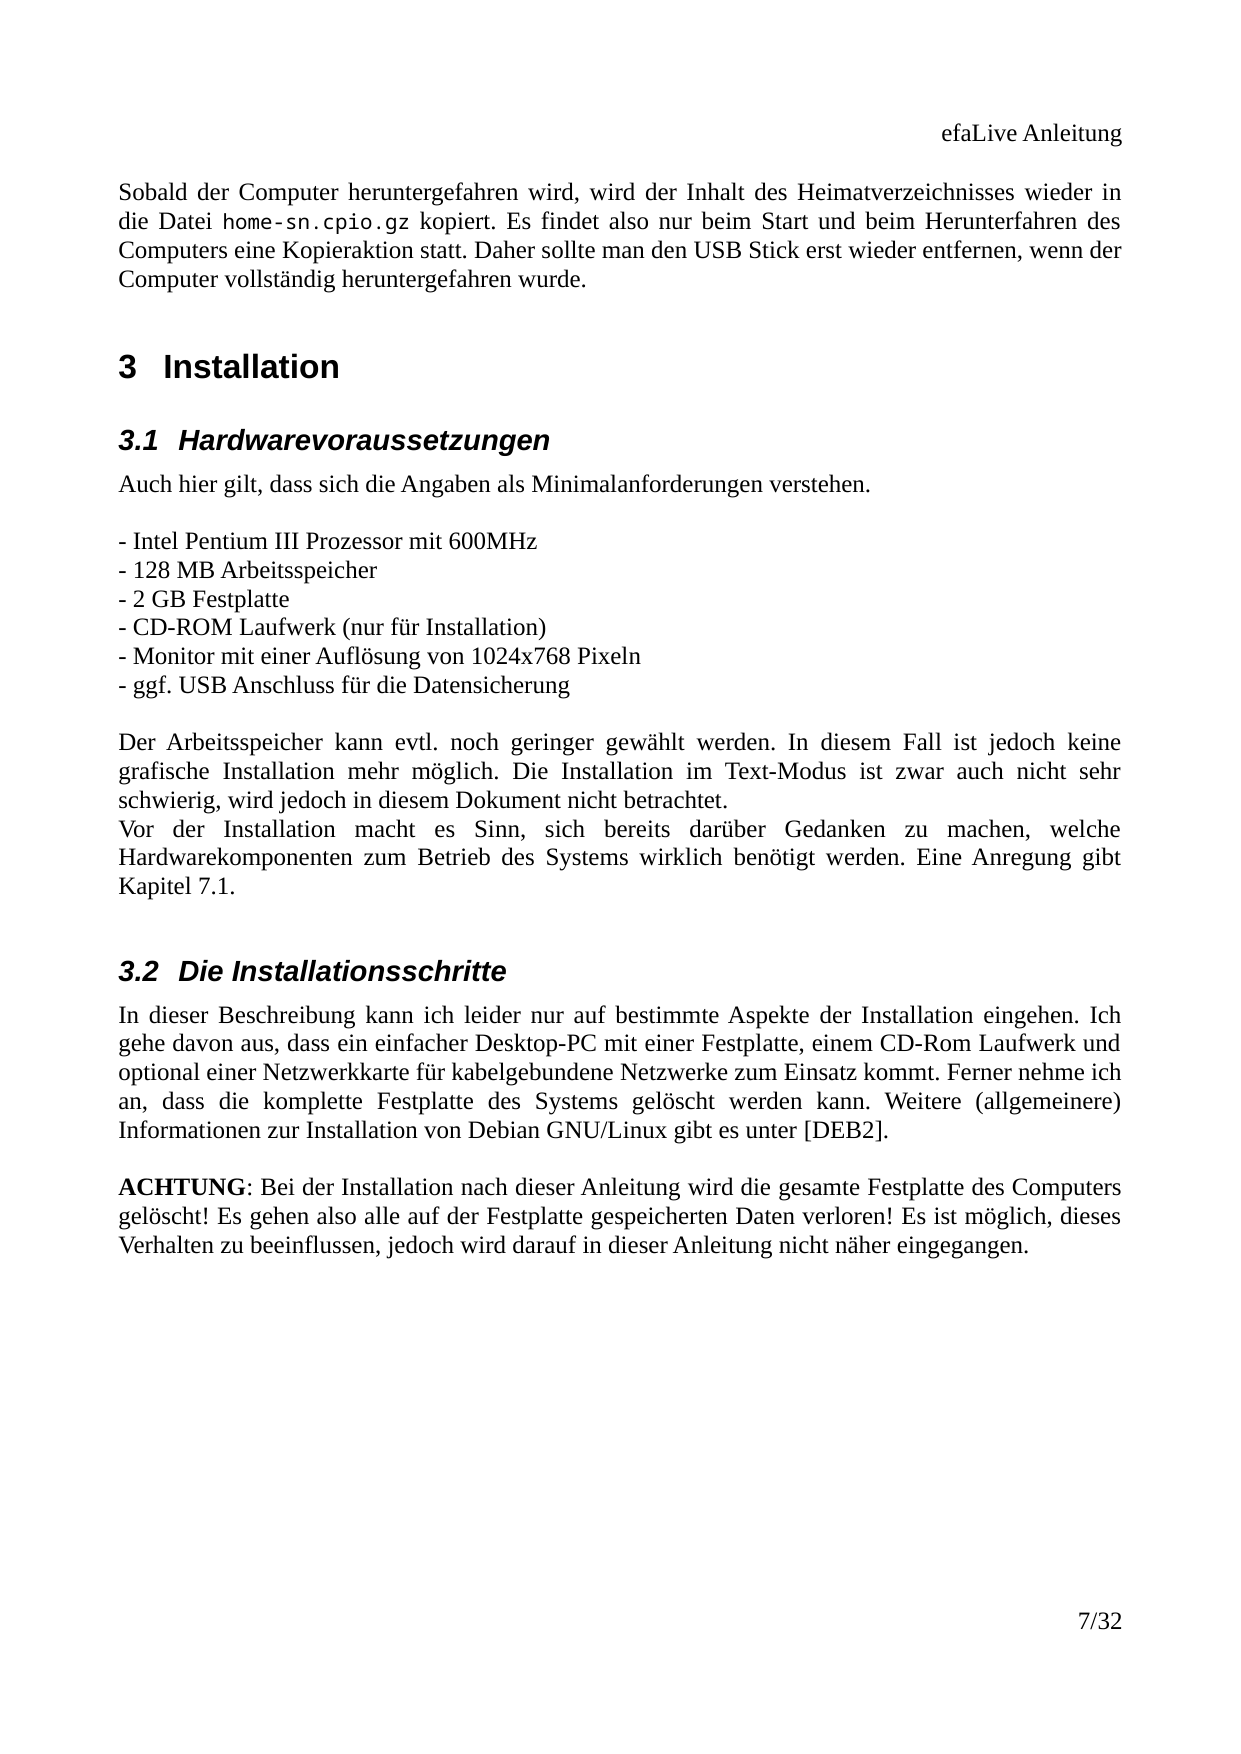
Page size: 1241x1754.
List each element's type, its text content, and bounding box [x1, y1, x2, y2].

text In dieser Beschreibung kann ich leider nur auf bestimmte Aspekte der Installation eingehen. Ich gehe davon aus, dass ein einfacher Desktop-PC mit einer Festplatte, einem CD-Rom Laufwerk und optional einer Netzwerkkarte für kabelgebundene Netzwerke zum Einsatz kommt. Ferner nehme ich an, dass die komplette Festplatte des Systems gelöscht werden kann. Weitere (allgemeinere) Informationen zur Installation von Debian GNU/Linux gibt es unter [DEB2]. [118, 1000, 1122, 1143]
text - 2 GB Festplatte [118, 584, 1122, 612]
subtitle Hardwarevoraussetzungen [118, 423, 1122, 456]
text Vor der Installation macht es Sinn, sich bereits darüber Gedanken zu machen, welche Hardwarekomponenten zum Betrieb des Systems wirklich benötigt werden. Eine Anregung gibt Kapitel 7.1. [118, 814, 1122, 900]
text Sobald der Computer heruntergefahren wird, wird der Inhalt des Heimatverzeichnisses wieder in die Datei home-sn.cpio.gz kopiert. Es findet also nur beim Start und beim Herunterfahren des Computers eine Kopieraktion statt. Daher sollte man den USB Stick erst wieder entfernen, wenn der Computer vollständig heruntergefahren wurde. [118, 177, 1122, 293]
text - Intel Pentium III Prozessor mit 600MHz [118, 526, 1122, 555]
subtitle Installation [118, 347, 1122, 385]
text Der Arbeitsspeicher kann evtl. noch geringer gewählt werden. In diesem Fall ist jedoch keine grafische Installation mehr möglich. Die Installation im Text-Modus ist zwar auch nicht sehr schwierig, wird jedoch in diesem Dokument nicht betrachtet. [118, 727, 1122, 814]
text - ggf. USB Anschluss für die Datensicherung [118, 670, 1122, 699]
text - 128 MB Arbeitsspeicher [118, 555, 1122, 584]
subtitle Die Installationsschritte [118, 954, 1122, 987]
text - Monitor mit einer Auflösung von 1024x768 Pixeln [118, 641, 1122, 670]
text ACHTUNG: Bei der Installation nach dieser Anleitung wird die gesamte Festplatte des Computers gelöscht! Es gehen also alle auf der Festplatte gespeicherten Daten verloren! Es ist möglich, dieses Verhalten zu beeinflussen, jedoch wird darauf in dieser Anleitung nicht näher eingegangen. [118, 1172, 1122, 1258]
text Auch hier gilt, dass sich die Angaben als Minimalanforderungen verstehen. [118, 469, 1122, 497]
text - CD-ROM Laufwerk (nur für Installation) [118, 612, 1122, 641]
